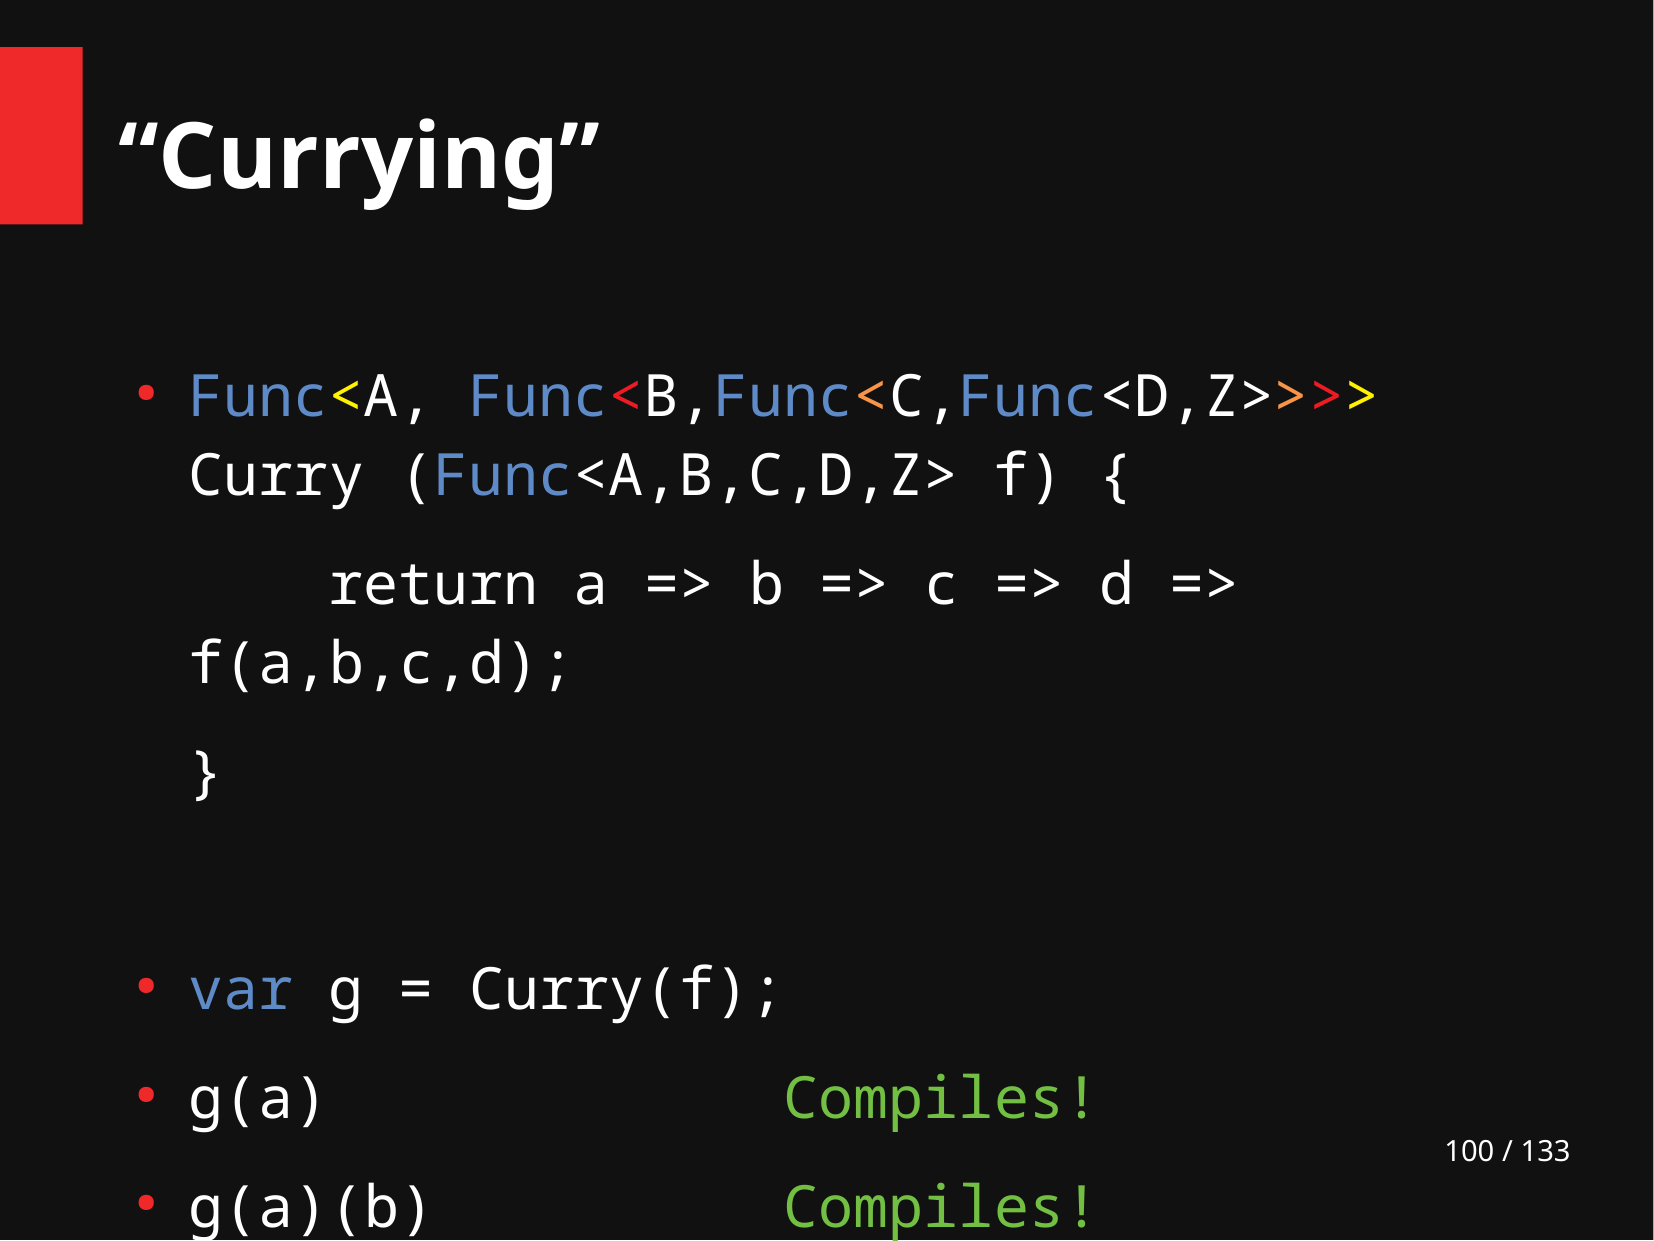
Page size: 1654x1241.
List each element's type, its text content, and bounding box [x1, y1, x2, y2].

list Func<A, Func<B,Func<C,Func<D,Z>>>> Curry (Func<A,B,C,D,Z> f) { return a => b => c => d => f(a,b,c,d); } var g = Curry(f); g(a) Compiles! g(a)(b) Compiles! g(a)(b)(c) Compiles! [118, 354, 1536, 1074]
title “Currying” [118, 49, 1571, 257]
